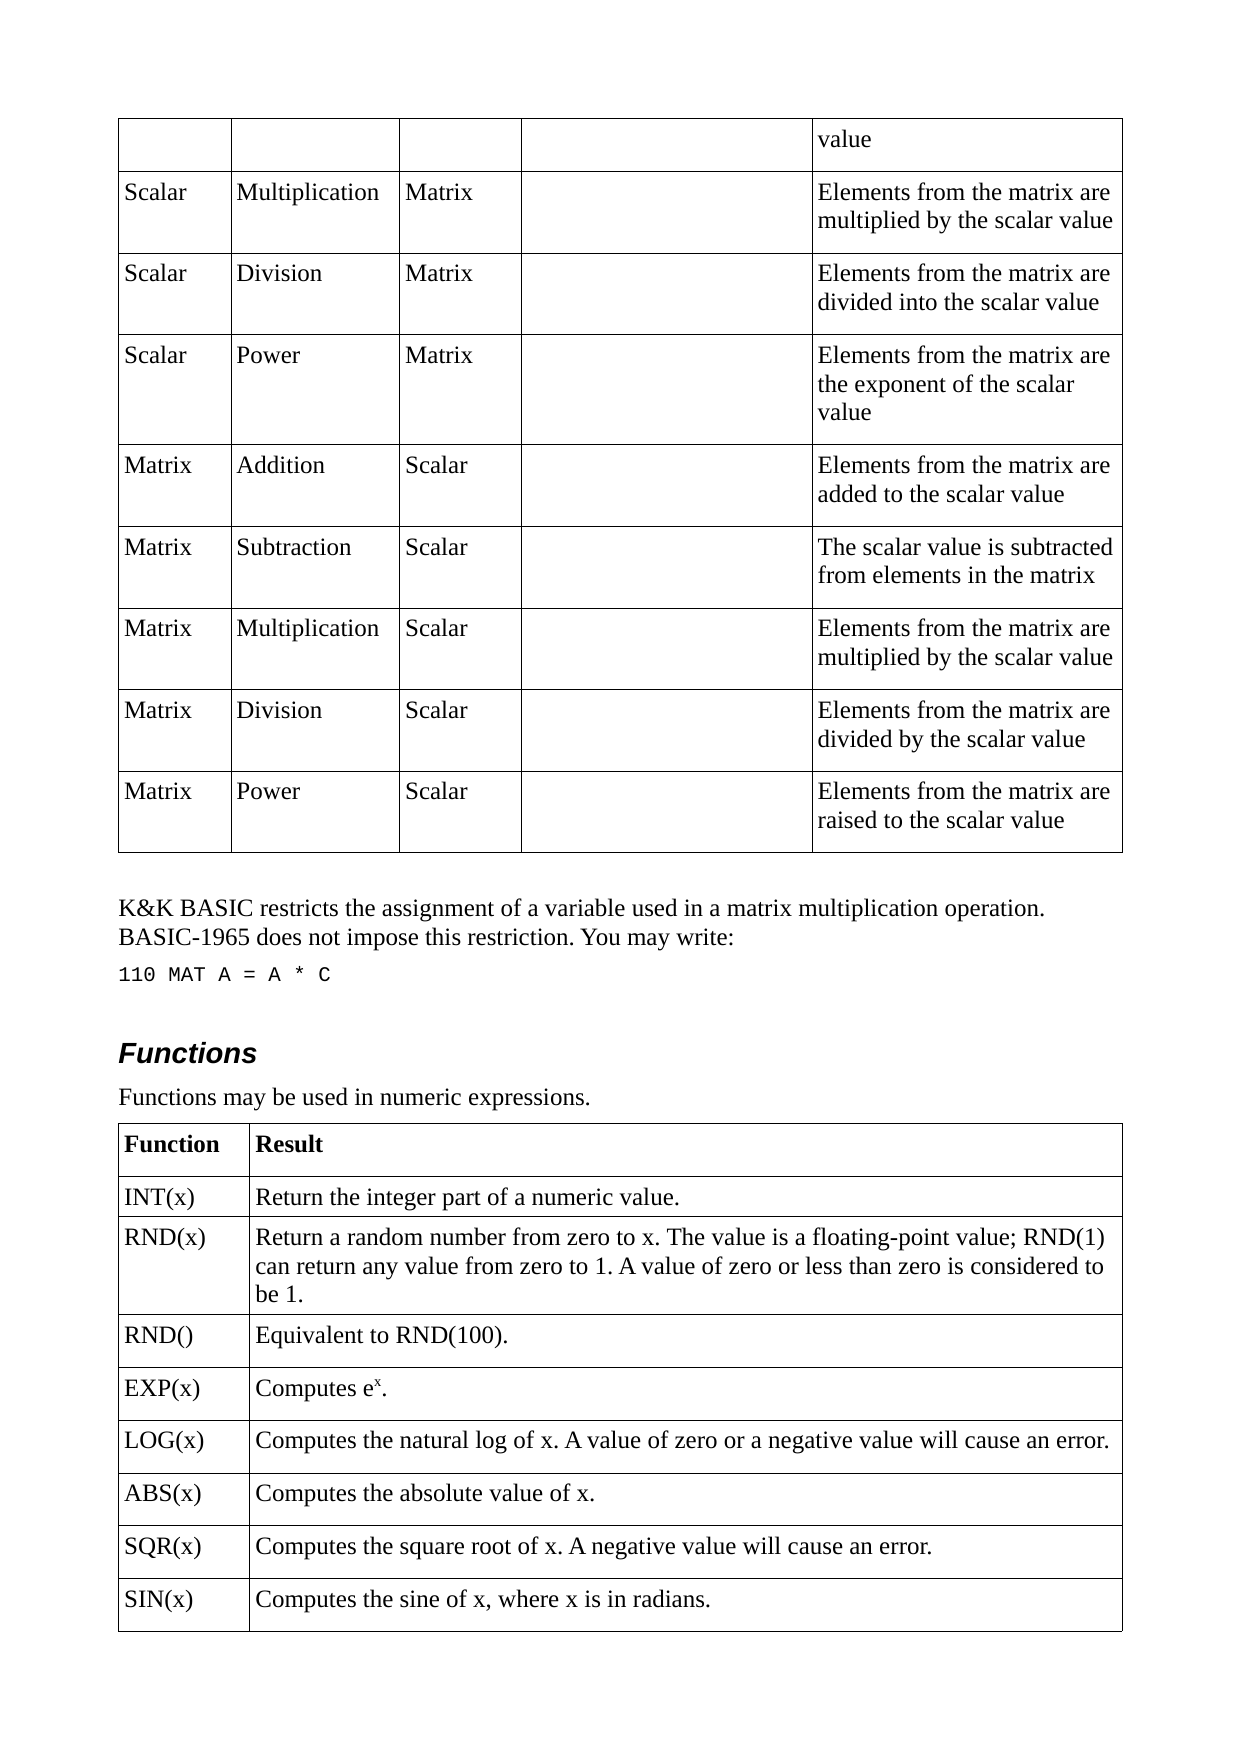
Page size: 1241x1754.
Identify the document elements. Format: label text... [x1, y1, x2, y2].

table_cell Computes the natural log of x. A value of zero or a negative value will cause an error. [250, 1421, 1122, 1472]
table_cell value [813, 119, 1122, 171]
table_cell Elements from the matrix are multiplied by the scalar value [813, 172, 1122, 252]
table_cell EXP(x) [119, 1368, 249, 1420]
table_cell Return the integer part of a numeric value. [250, 1177, 1122, 1216]
table_cell RND() [119, 1315, 249, 1367]
table_cell Power [232, 335, 399, 444]
table_cell [522, 527, 812, 607]
table_cell SQR(x) [119, 1526, 249, 1578]
table_cell Matrix [119, 445, 231, 526]
table_cell LOG(x) [119, 1421, 249, 1472]
table_cell Matrix [119, 690, 231, 771]
table_cell Computes the sine of x, where x is in radians. [250, 1579, 1122, 1631]
table_cell ABS(x) [119, 1474, 249, 1525]
table_cell Elements from the matrix are divided by the scalar value [813, 690, 1122, 771]
table_cell Matrix [400, 335, 521, 444]
table_cell RND(x) [119, 1217, 249, 1314]
table_cell [522, 772, 812, 852]
table_cell Subtraction [232, 527, 399, 607]
table_cell Elements from the matrix are added to the scalar value [813, 445, 1122, 526]
table_cell Power [232, 772, 399, 852]
table_cell Elements from the matrix are multiplied by the scalar value [813, 609, 1122, 689]
table_cell Equivalent to RND(100). [250, 1315, 1122, 1367]
table_cell [522, 172, 812, 252]
table_cell Matrix [119, 527, 231, 607]
table_cell Scalar [400, 527, 521, 607]
table_cell Scalar [400, 609, 521, 689]
table_cell [119, 119, 231, 171]
table_header Result [250, 1124, 1122, 1176]
table_cell INT(x) [119, 1177, 249, 1216]
table_cell Matrix [119, 772, 231, 852]
table_cell Scalar [400, 445, 521, 526]
table_cell Return a random number from zero to x. The value is a floating-point value; RND(1) can return any value from zero to 1. A value of zero or less than zero is considered to be 1. [250, 1217, 1122, 1314]
table_cell [522, 690, 812, 771]
table_cell Multiplication [232, 172, 399, 252]
table_cell Matrix [119, 609, 231, 689]
text K&K BASIC restricts the assignment of a variable used in a matrix multiplication operation. BASIC-1965 does not impose this restriction. You may write: [118, 893, 1122, 951]
table_cell Computes the absolute value of x. [250, 1474, 1122, 1525]
table_cell [232, 119, 399, 171]
table_cell Scalar [119, 335, 231, 444]
table_cell Elements from the matrix are divided into the scalar value [813, 254, 1122, 334]
table_cell Computes the square root of x. A negative value will cause an error. [250, 1526, 1122, 1578]
table_cell Elements from the matrix are the exponent of the scalar value [813, 335, 1122, 444]
table_cell SIN(x) [119, 1579, 249, 1631]
table_cell Addition [232, 445, 399, 526]
table_cell Scalar [119, 254, 231, 334]
text Functions may be used in numeric expressions. [118, 1082, 1122, 1111]
table_cell Elements from the matrix are raised to the scalar value [813, 772, 1122, 852]
table_cell Scalar [400, 772, 521, 852]
table_cell Scalar [119, 172, 231, 252]
table_cell Division [232, 690, 399, 771]
table_cell [522, 254, 812, 334]
table_cell Division [232, 254, 399, 334]
table_cell [522, 335, 812, 444]
table_cell [522, 119, 812, 171]
table_cell [522, 445, 812, 526]
table_cell Matrix [400, 254, 521, 334]
subtitle Functions [118, 1036, 1122, 1069]
table_cell The scalar value is subtracted from elements in the matrix [813, 527, 1122, 607]
table_cell [400, 119, 521, 171]
text 110 MAT A = A * C [118, 963, 1122, 987]
table_header Function [119, 1124, 249, 1176]
table_cell [522, 609, 812, 689]
table_cell Computes ex. [250, 1368, 1122, 1420]
table_cell Matrix [400, 172, 521, 252]
table_cell Scalar [400, 690, 521, 771]
table_cell Multiplication [232, 609, 399, 689]
